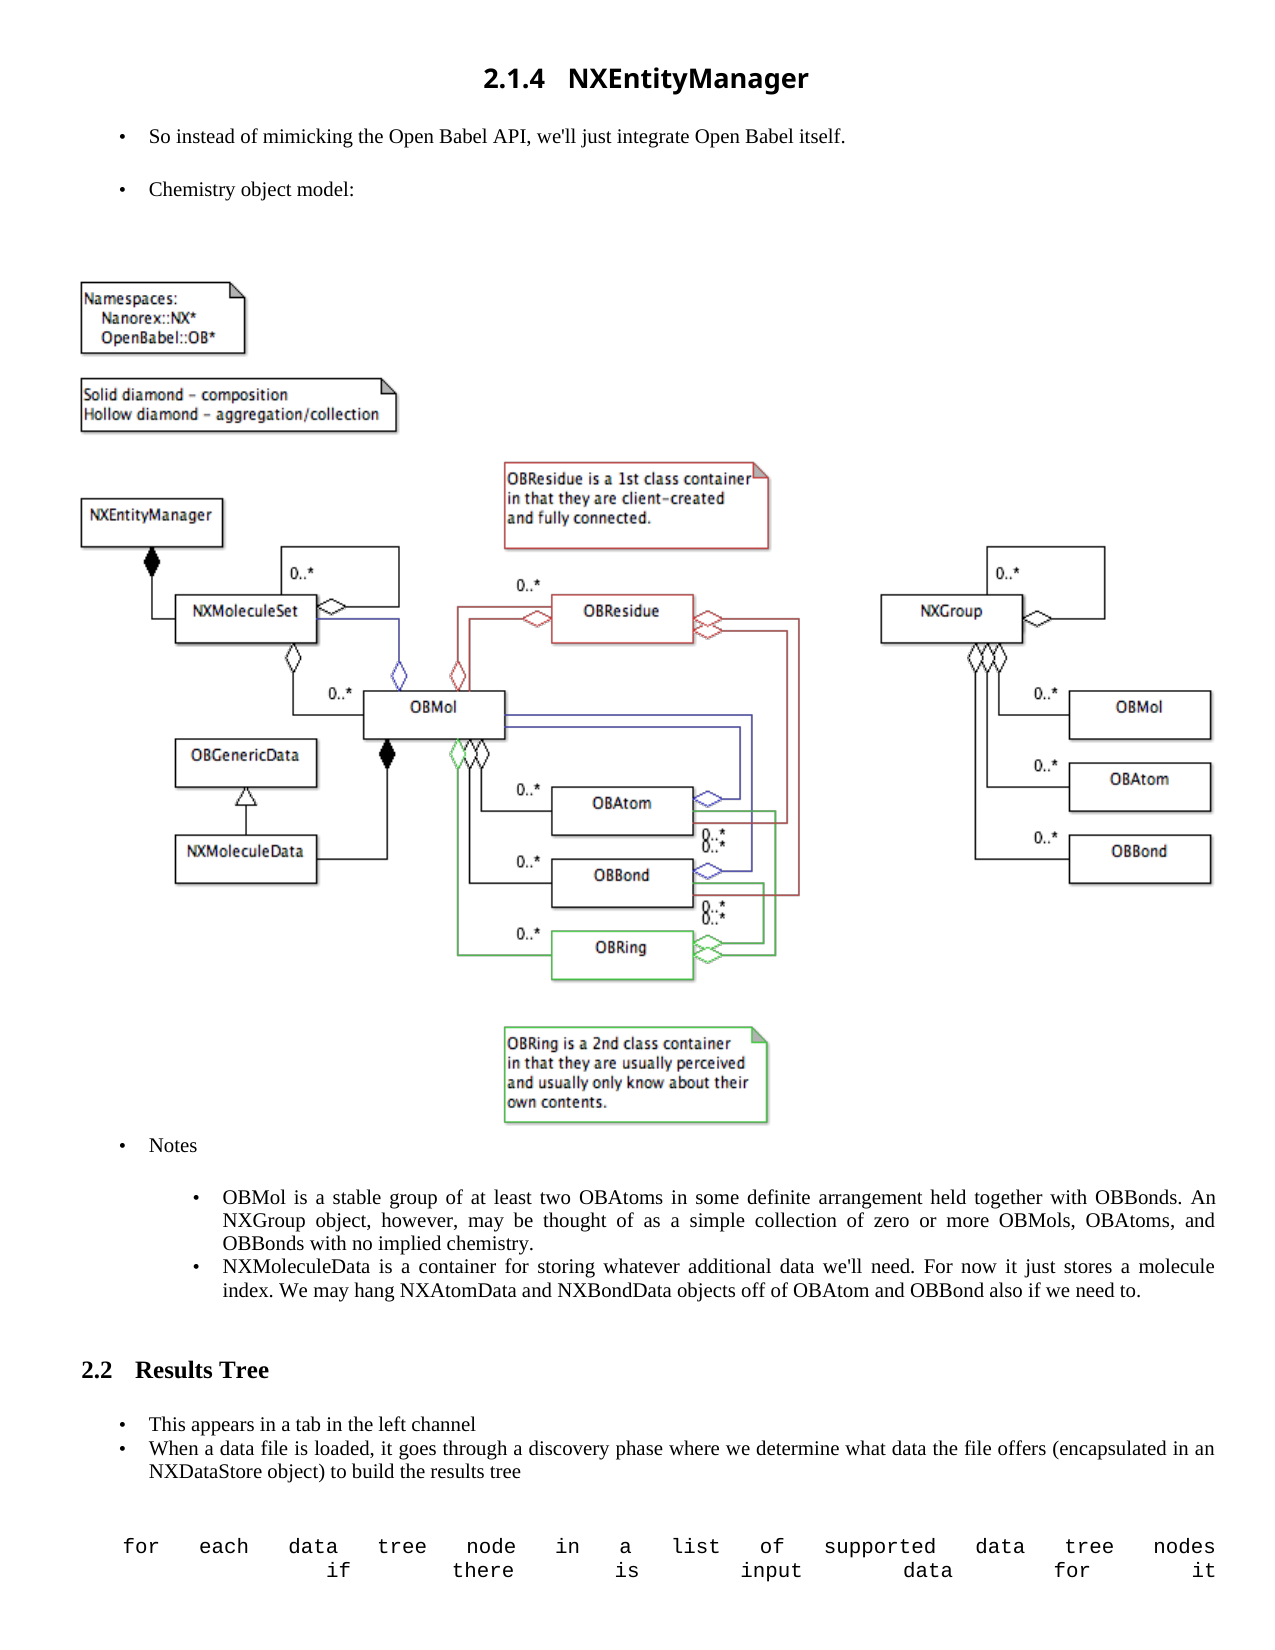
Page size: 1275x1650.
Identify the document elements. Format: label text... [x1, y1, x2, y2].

list When a data file is loaded, it goes through a discovery phase where we determine what data the file offers (encapsulated in an NXDataStore object) to build the results tree [119, 1436, 1217, 1483]
list NXMoleculeData is a container for storing whatever additional data we'll need. For now it just stores a molecule index. We may hang NXAtomData and NXBondData objects off of OBAtom and OBBond also if we need to. [193, 1255, 1217, 1302]
picture [75, 276, 1216, 1129]
list Chemistry object model: [119, 178, 1217, 201]
list This appears in a tab in the left channel [119, 1413, 1217, 1436]
text for each data tree node in a list of supported data tree nodes if there is input data for it [75, 1512, 1217, 1584]
subtitle Results Tree [75, 1356, 1217, 1384]
list Notes [119, 1133, 1217, 1157]
list OBMol is a stable group of at least two OBAtoms in some definite arrangement held together with OBBonds. An NXGroup object, however, may be thought of as a simple collection of zero or more OBMols, OBAtoms, and OBBonds with no implied chemistry. [193, 1186, 1217, 1255]
list So instead of mimicking the Open Babel API, we'll just integrate Open Babel itself. [119, 125, 1217, 148]
subtitle NXEntityManager [75, 59, 1217, 96]
